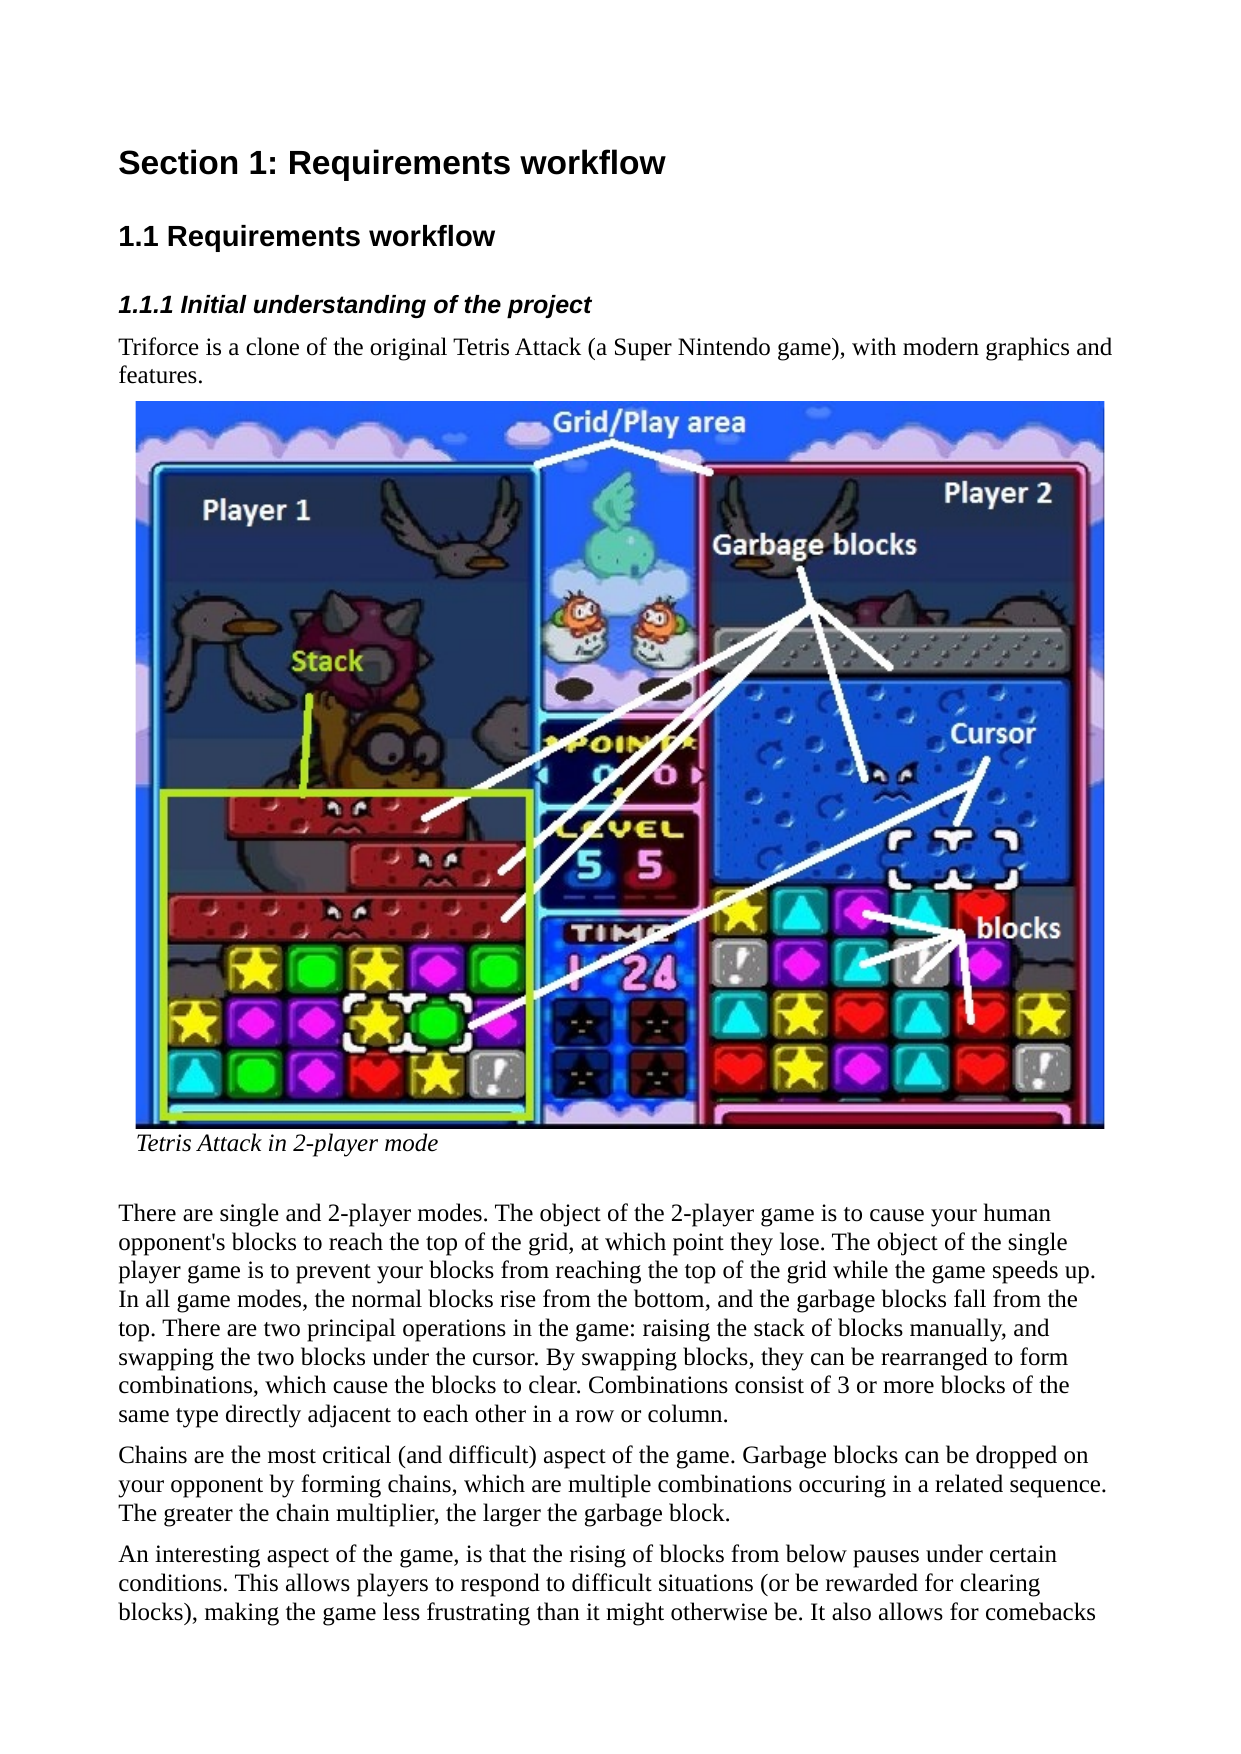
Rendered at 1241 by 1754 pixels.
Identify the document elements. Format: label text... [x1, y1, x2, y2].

text An interesting aspect of the game, is that the rising of blocks from below pauses under certain conditions. This allows players to respond to difficult situations (or be rewarded for clearing blocks), making the game less frustrating than it might otherwise be. It also allows for comebacks [118, 1539, 1122, 1626]
text Tetris Attack in 2-player mode [136, 1129, 1104, 1157]
text Triforce is a clone of the original Tetris Attack (a Super Nintendo game), with modern graphics and features. [118, 332, 1122, 389]
text There are single and 2-player modes. The object of the 2-player game is to cause your human opponent's blocks to reach the top of the grid, at which point they lose. The object of the single player game is to prevent your blocks from reaching the top of the grid while the game speeds up. In all game modes, the normal blocks rise from the bottom, and the garbage blocks fall from the top. There are two principal operations in the game: raising the stack of blocks manually, and swapping the two blocks under the cursor. By swapping blocks, they can be rearranged to form combinations, which cause the blocks to clear. Combinations consist of 3 or more blocks of the same type directly adjacent to each other in a row or column. [118, 1198, 1122, 1428]
text Chains are the most critical (and difficult) aspect of the game. Garbage blocks can be dropped on your opponent by forming chains, which are multiple combinations occuring in a related sequence. The greater the chain multiplier, the larger the garbage block. [118, 1441, 1122, 1527]
subtitle Section 1: Requirements workflow [118, 143, 1122, 182]
subtitle 1.1 Requirements workflow [118, 219, 1122, 253]
subtitle 1.1.1 Initial understanding of the project [118, 290, 1122, 319]
